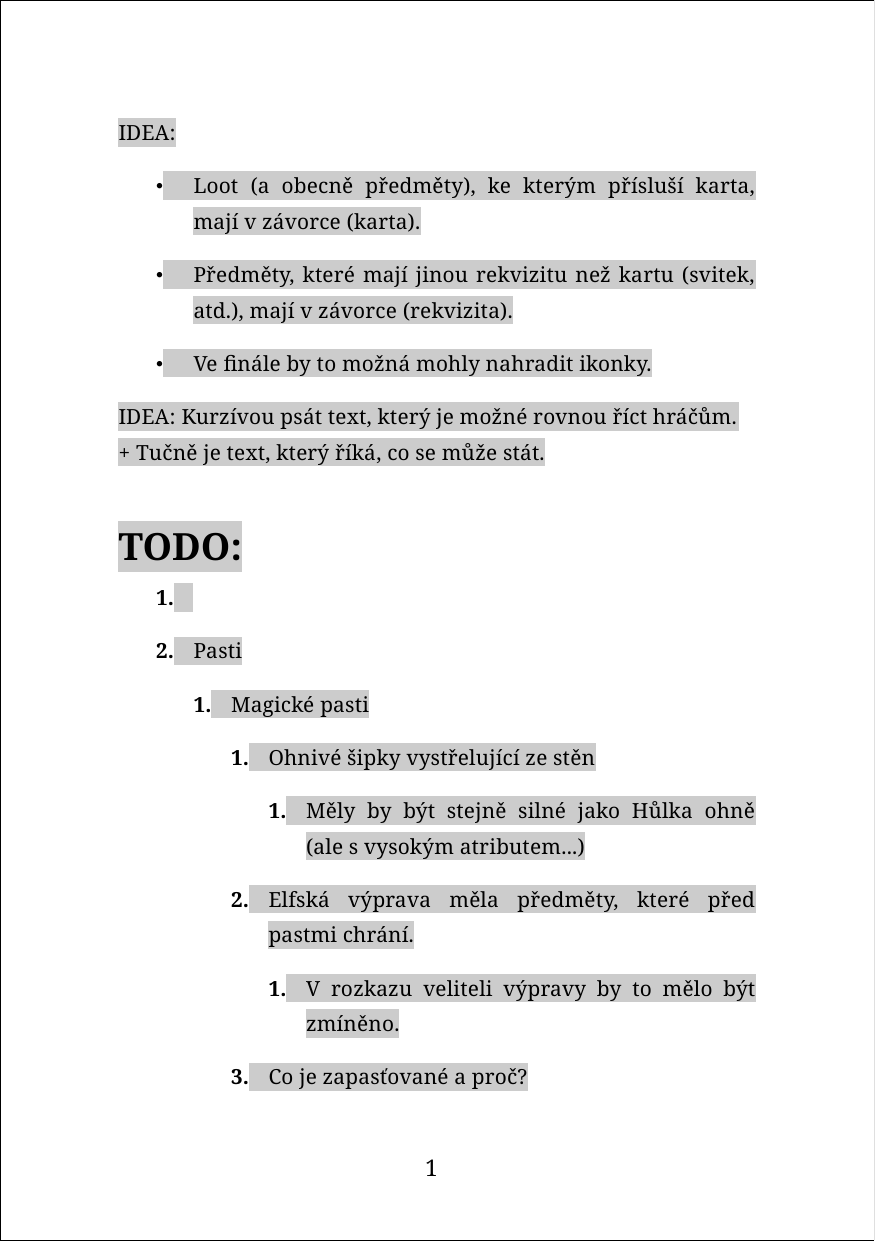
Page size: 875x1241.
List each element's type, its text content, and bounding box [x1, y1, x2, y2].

subtitle TODO: [118, 521, 756, 572]
list V rozkazu veliteli výpravy by to mělo být zmíněno. [268, 974, 756, 1038]
list Pasti [156, 637, 756, 665]
list Elfská výprava měla předměty, které před pastmi chrání. [231, 885, 756, 949]
list Ve finále by to možná mohly nahradit ikonky. [156, 349, 756, 377]
text IDEA: Kurzívou psát text, který je možné rovnou říct hráčům. + Tučně je text, který říká, co se může stát. [118, 402, 756, 466]
list Předměty, které mají jinou rekvizitu než kartu (svitek, atd.), mají v závorce (rekvizita). [156, 260, 756, 324]
list Ohnivé šipky vystřelující ze stěn [231, 743, 756, 771]
list Co je zapasťované a proč? [231, 1062, 756, 1091]
list Loot (a obecně předměty), ke kterým přísluší karta, mají v závorce (karta). [156, 171, 756, 235]
list Měly by být stejně silné jako Hůlka ohně (ale s vysokým atributem...) [268, 796, 756, 860]
text IDEA: [118, 118, 756, 147]
list Magické pasti [193, 690, 756, 718]
